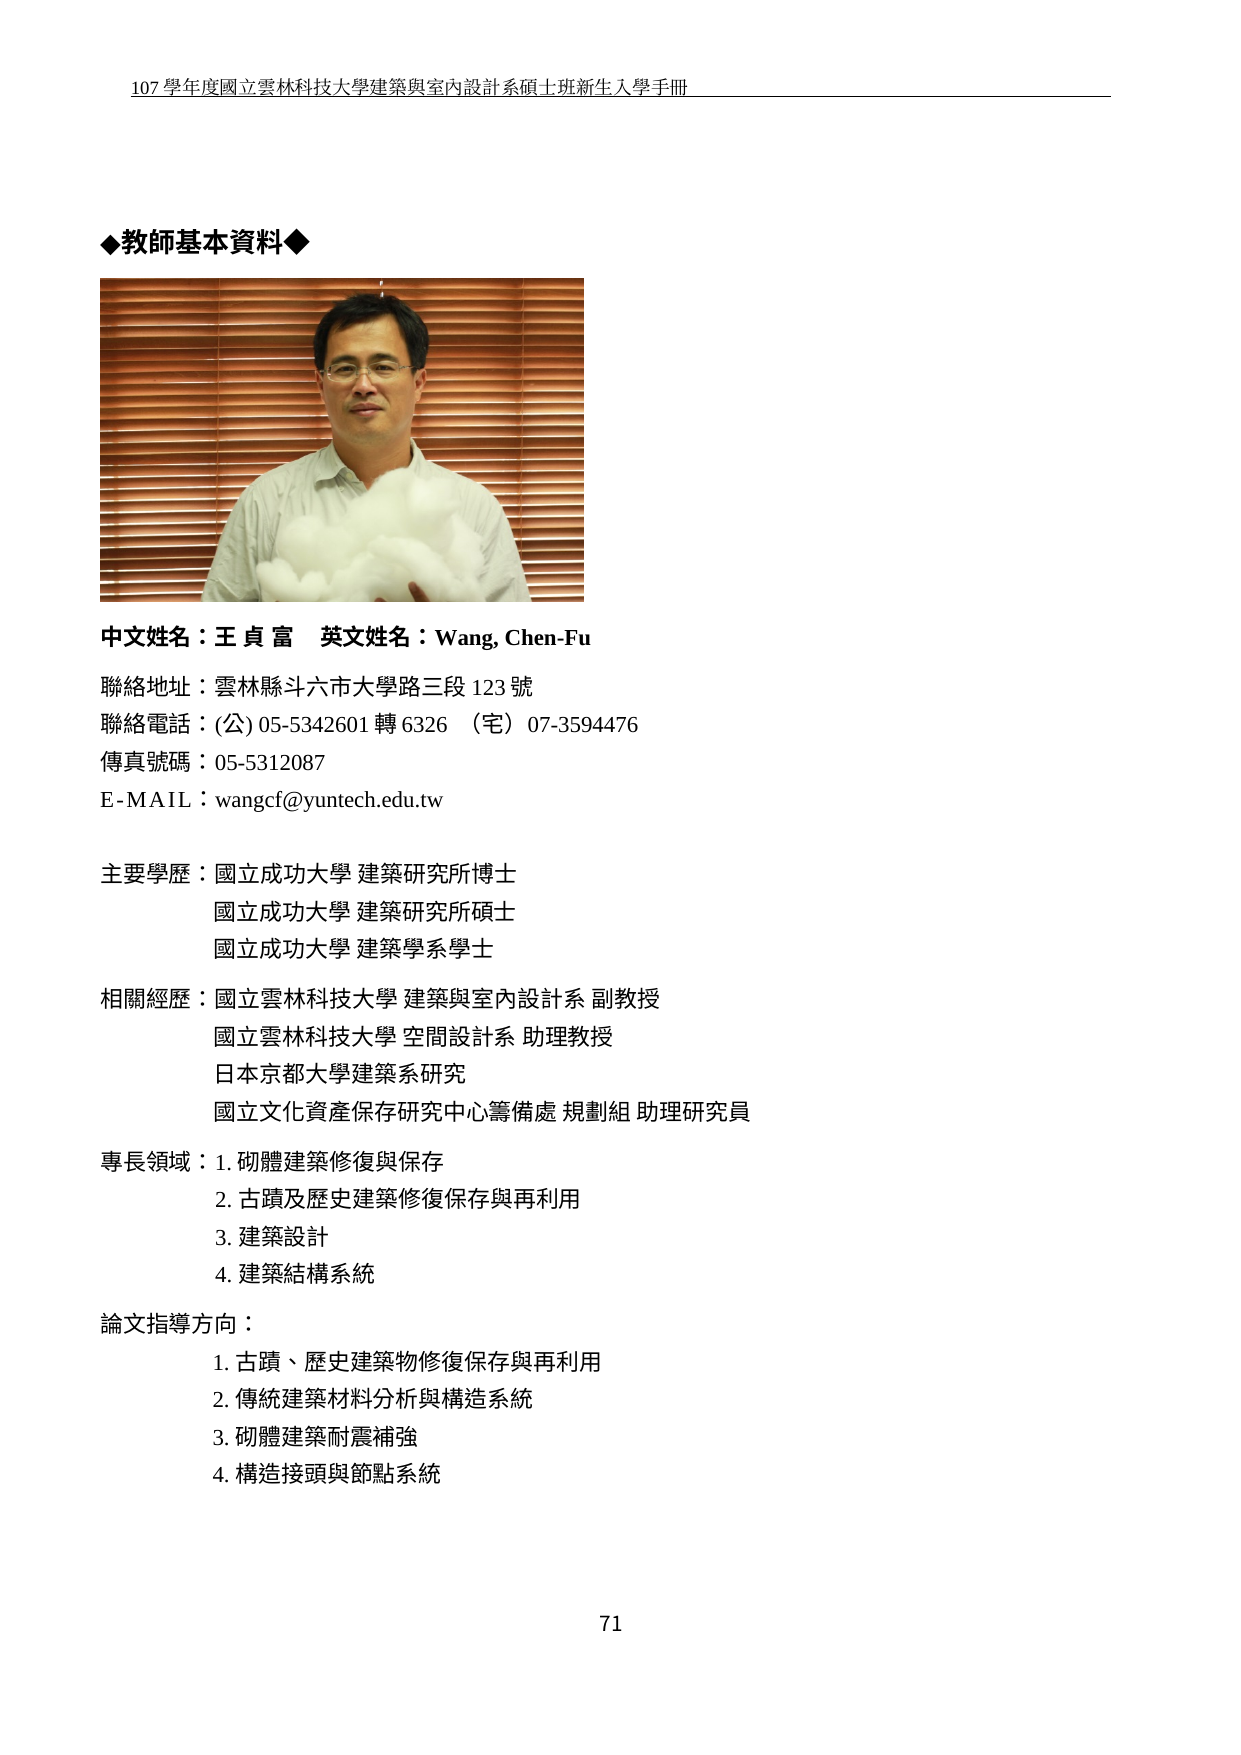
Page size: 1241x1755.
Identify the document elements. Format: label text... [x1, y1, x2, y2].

text 4. 建築結構系統 [100, 1252, 1122, 1289]
text 主要學歷：國立成功大學 建築研究所博士 [100, 852, 1122, 889]
text 2. 傳統建築材料分析與構造系統 [212, 1377, 1122, 1414]
text 3. 建築設計 [100, 1214, 1122, 1252]
text 論文指導方向： [100, 1302, 1122, 1339]
text 3. 砌體建築耐震補強 [212, 1414, 1122, 1452]
text 專長領域：1. 砌體建築修復與保存 [100, 1139, 1122, 1177]
text 1. 古蹟、歷史建築物修復保存與再利用 [212, 1339, 1122, 1377]
text 聯絡地址：雲林縣斗六市大學路三段123號 [100, 664, 1122, 702]
text E-MAIL：wangcf@yuntech.edu.tw [100, 777, 1122, 814]
text 國立雲林科技大學 空間設計系 助理教授 [100, 1014, 1122, 1052]
text 傳真號碼：05-5312087 [100, 739, 1122, 777]
text 相關經歷：國立雲林科技大學 建築與室內設計系 副教授 [100, 977, 1122, 1014]
text 聯絡電話：(公) 05-5342601轉6326 （宅）07-3594476 [100, 702, 1122, 739]
text 國立成功大學 建築研究所碩士 [100, 889, 1122, 927]
text 4. 構造接頭與節點系統 [212, 1452, 1122, 1489]
subtitle ◆教師基本資料◆ [100, 223, 1122, 260]
text 日本京都大學建築系研究 [100, 1052, 1122, 1089]
text 國立成功大學 建築學系學士 [100, 927, 1122, 964]
text 中文姓名：王 貞 富 英文姓名：Wang, Chen-Fu [100, 614, 1122, 652]
text 國立文化資產保存研究中心籌備處 規劃組 助理研究員 [100, 1089, 1122, 1127]
text 2. 古蹟及歷史建築修復保存與再利用 [100, 1177, 1122, 1214]
